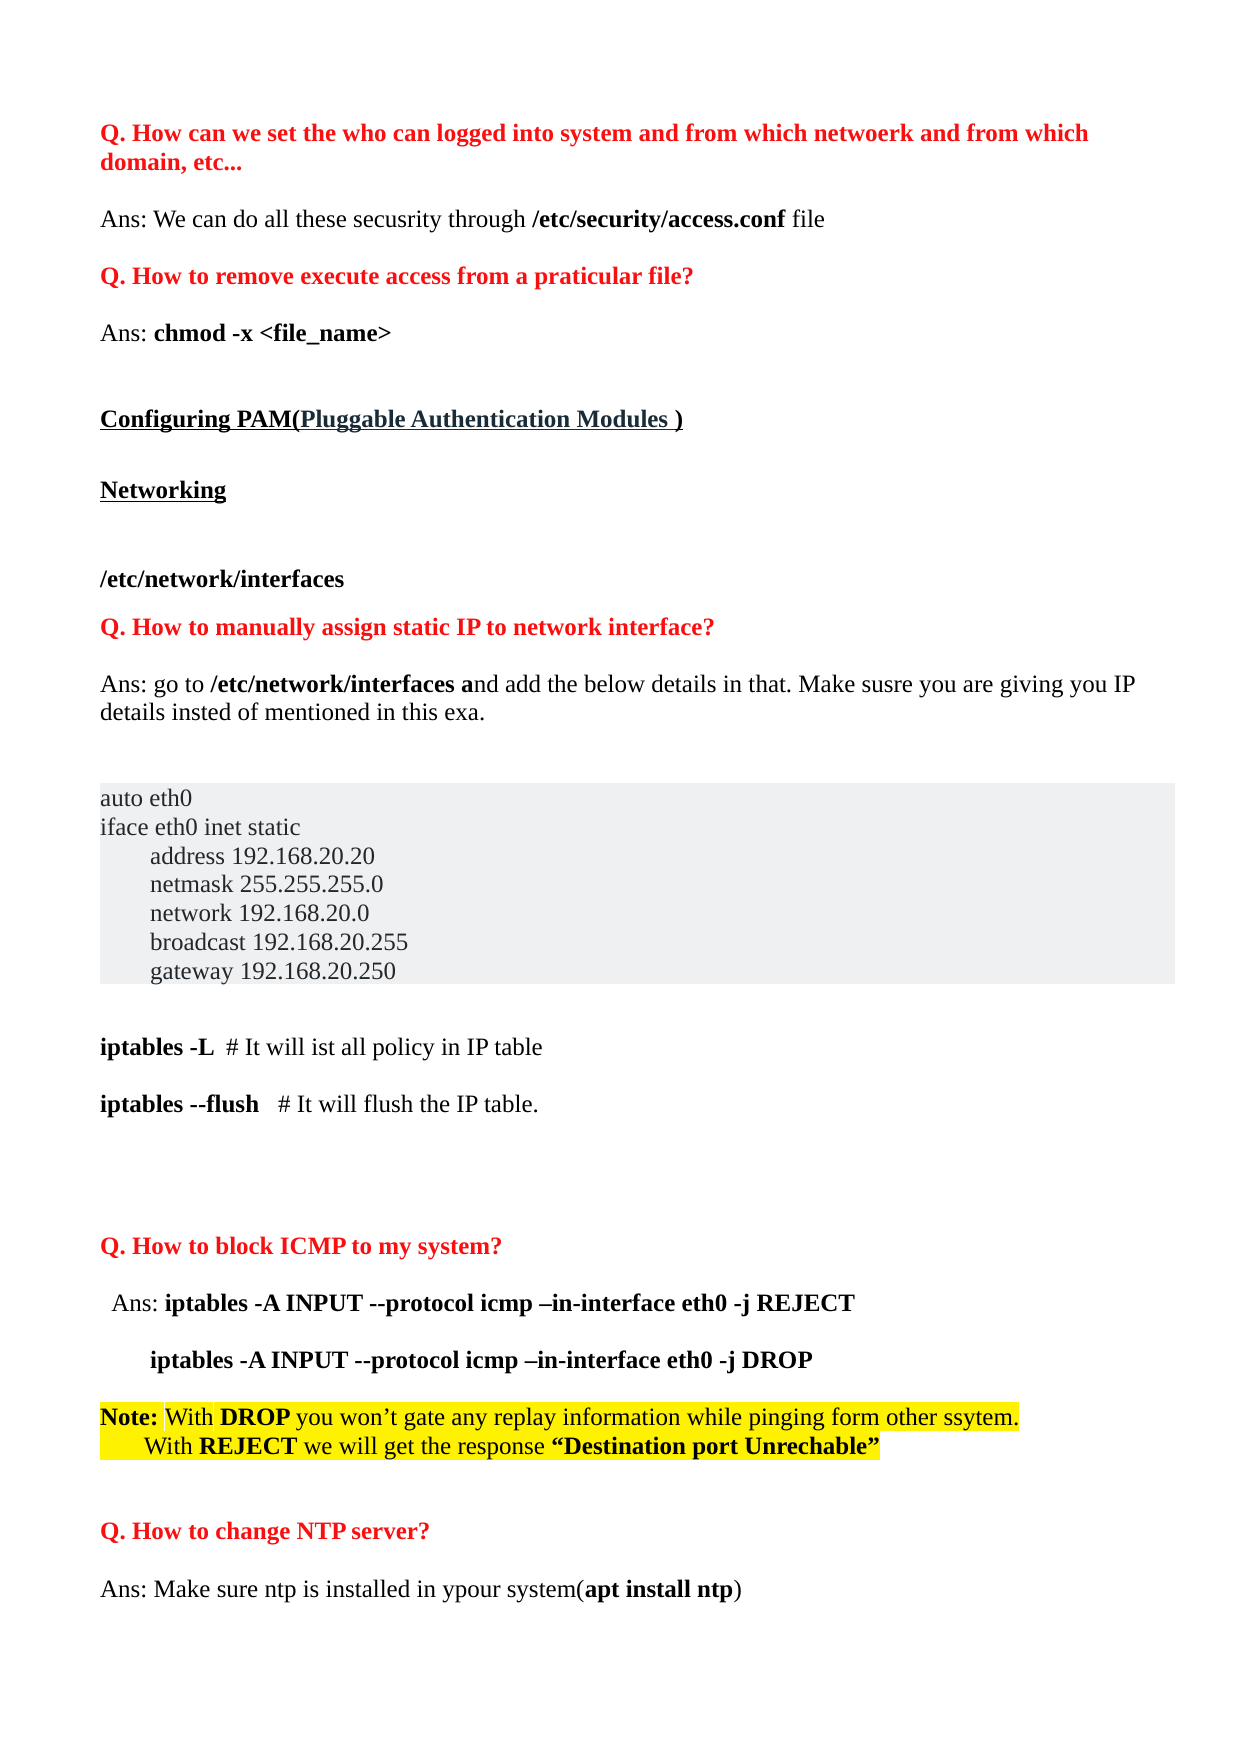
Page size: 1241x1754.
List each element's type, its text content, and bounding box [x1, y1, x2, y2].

text Note: With DROP you won’t gate any replay information while pinging form other ssytem. [100, 1402, 1175, 1431]
text Q. How to block ICMP to my system? [100, 1231, 1175, 1260]
text netmask 255.255.255.0 [100, 869, 1175, 898]
text auto eth0 [100, 783, 1175, 812]
text Ans: Make sure ntp is installed in ypour system(apt install ntp) [100, 1574, 1175, 1603]
text gateway 192.168.20.250 [100, 956, 1175, 984]
text Q. How to remove execute access from a praticular file? [100, 261, 1175, 290]
text Q. How to manually assign static IP to network interface? [100, 612, 1175, 640]
text iptables -A INPUT --protocol icmp –in-interface eth0 -j DROP [100, 1345, 1175, 1374]
text iptables --flush # It will flush the IP table. [100, 1089, 1175, 1118]
text Ans: go to /etc/network/interfaces and add the below details in that. Make susre you are giving you IP details insted of mentioned in this exa. [100, 669, 1175, 726]
text Q. How to change NTP server? [100, 1516, 1175, 1545]
text broadcast 192.168.20.255 [100, 927, 1175, 956]
subtitle Networking [100, 476, 1175, 504]
text Ans: chmod -x <file_name> [100, 318, 1175, 347]
text Ans: iptables -A INPUT --protocol icmp –in-interface eth0 -j REJECT [100, 1288, 1175, 1317]
text iptables -L # It will ist all policy in IP table [100, 1032, 1175, 1061]
text Configuring PAM(Pluggable Authentication Modules ) [100, 404, 1175, 433]
text address 192.168.20.20 [100, 841, 1175, 869]
text /etc/network/interfaces [100, 564, 1175, 593]
text network 192.168.20.0 [100, 898, 1175, 927]
text Q. How can we set the who can logged into system and from which netwoerk and from which domain, etc... [100, 118, 1175, 176]
text iface eth0 inet static [100, 812, 1175, 841]
text Ans: We can do all these secusrity through /etc/security/access.conf file [100, 204, 1175, 233]
text With REJECT we will get the response “Destination port Unrechable” [100, 1431, 1175, 1460]
